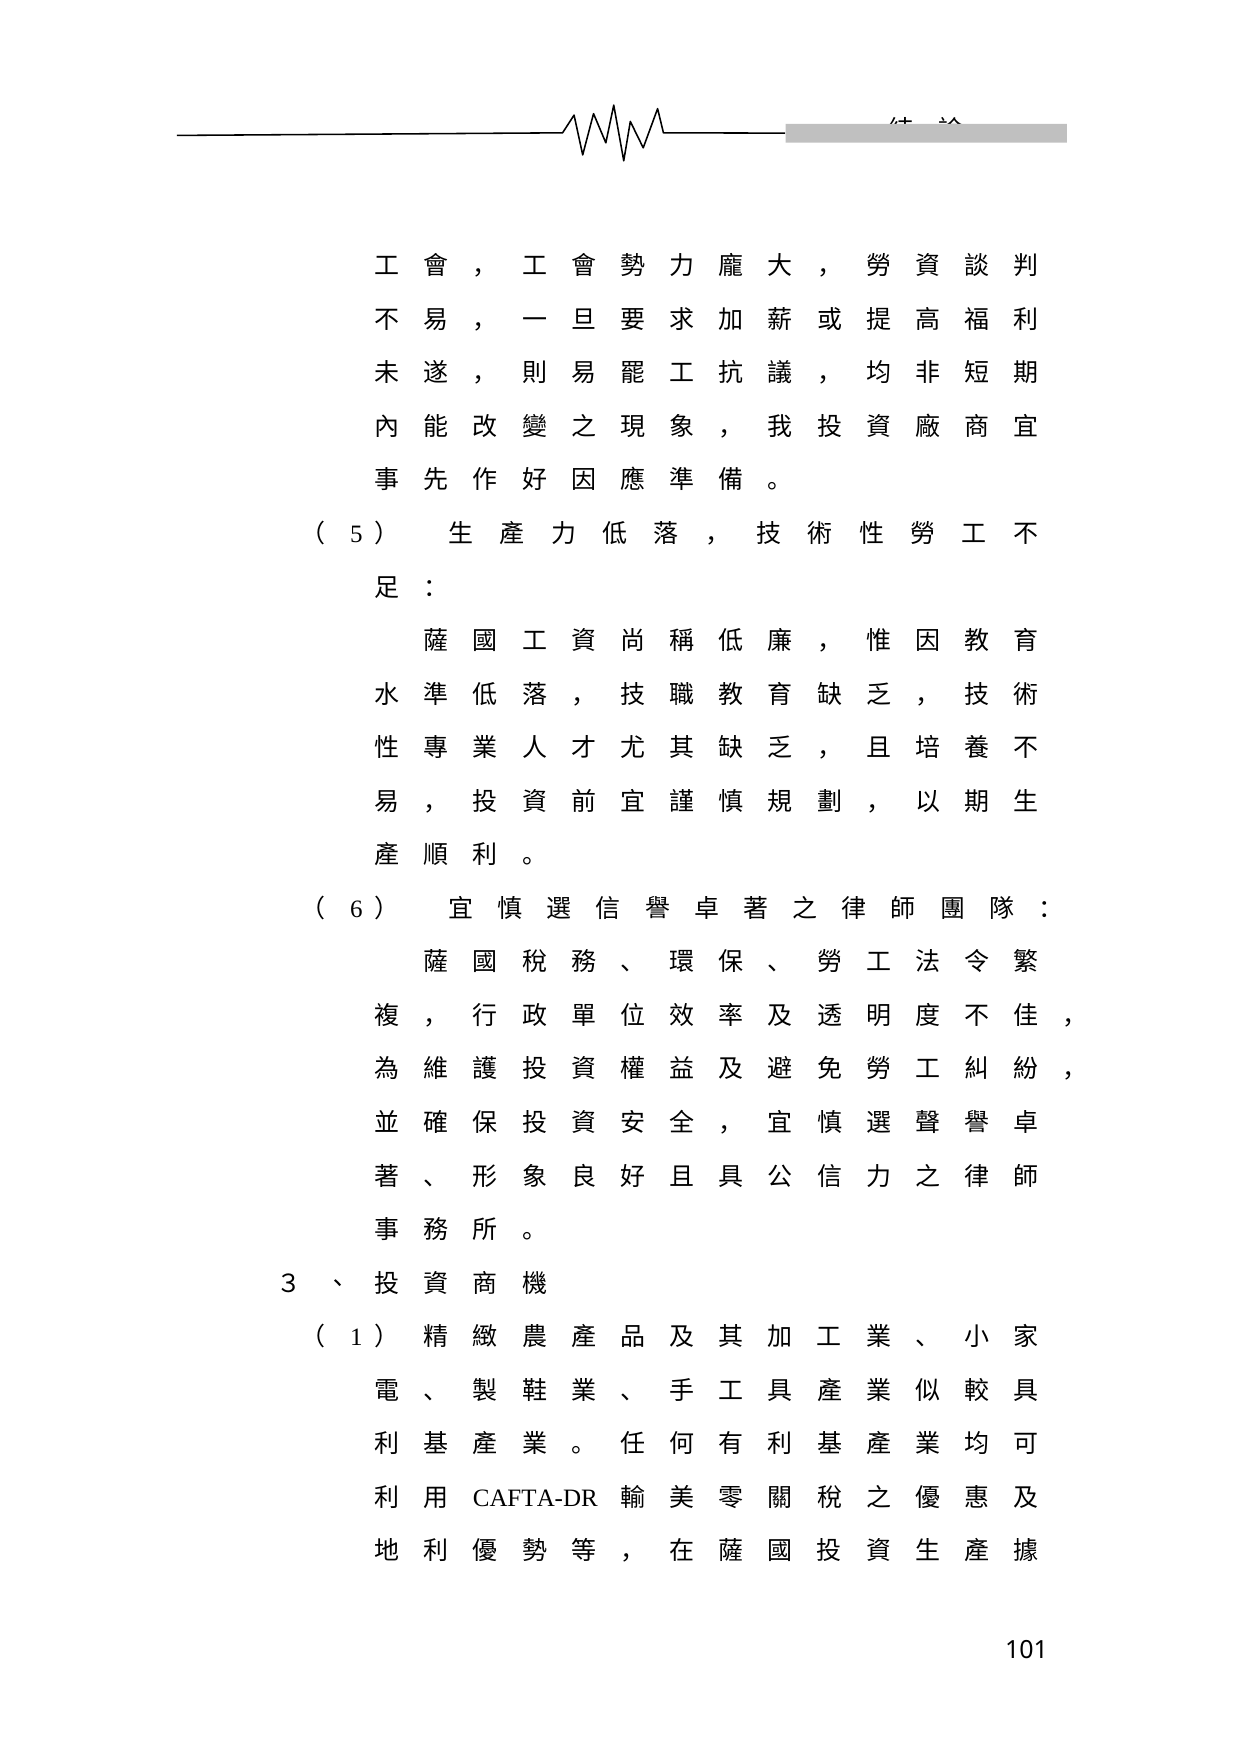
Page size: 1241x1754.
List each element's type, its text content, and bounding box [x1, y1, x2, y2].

text （6） 宜慎選信譽卓著之律師團隊： [301, 880, 1063, 933]
text 工會，工會勢力龐大，勞資談判不易，一旦要求加薪或提高福利未遂，則易罷工抗議，均非短期內能改變之現象，我投資廠商宜事先作好因應準備。 [362, 237, 1063, 505]
text 薩國稅務、環保、勞工法令繁複，行政單位效率及透明度不佳，為維護投資權益及避免勞工糾紛，並確保投資安全，宜慎選聲譽卓著、形象良好且具公信力之律師事務所。 [362, 933, 1063, 1254]
text ３、投資商機 [276, 1254, 1063, 1308]
text （1）精緻農產品及其加工業、小家電、製鞋業、手工具產業似較具利基產業。任何有利基產業均可利用CAFTA-DR輸美零關稅之優惠及地利優勢等，在薩國投資生產據 [301, 1308, 1063, 1576]
text （5） 生產力低落，技術性勞工不足： [301, 505, 1063, 612]
text 薩國工資尚稱低廉，惟因教育水準低落，技職教育缺乏，技術性專業人才尤其缺乏，且培養不易，投資前宜謹慎規劃，以期生產順利。 [362, 612, 1063, 880]
